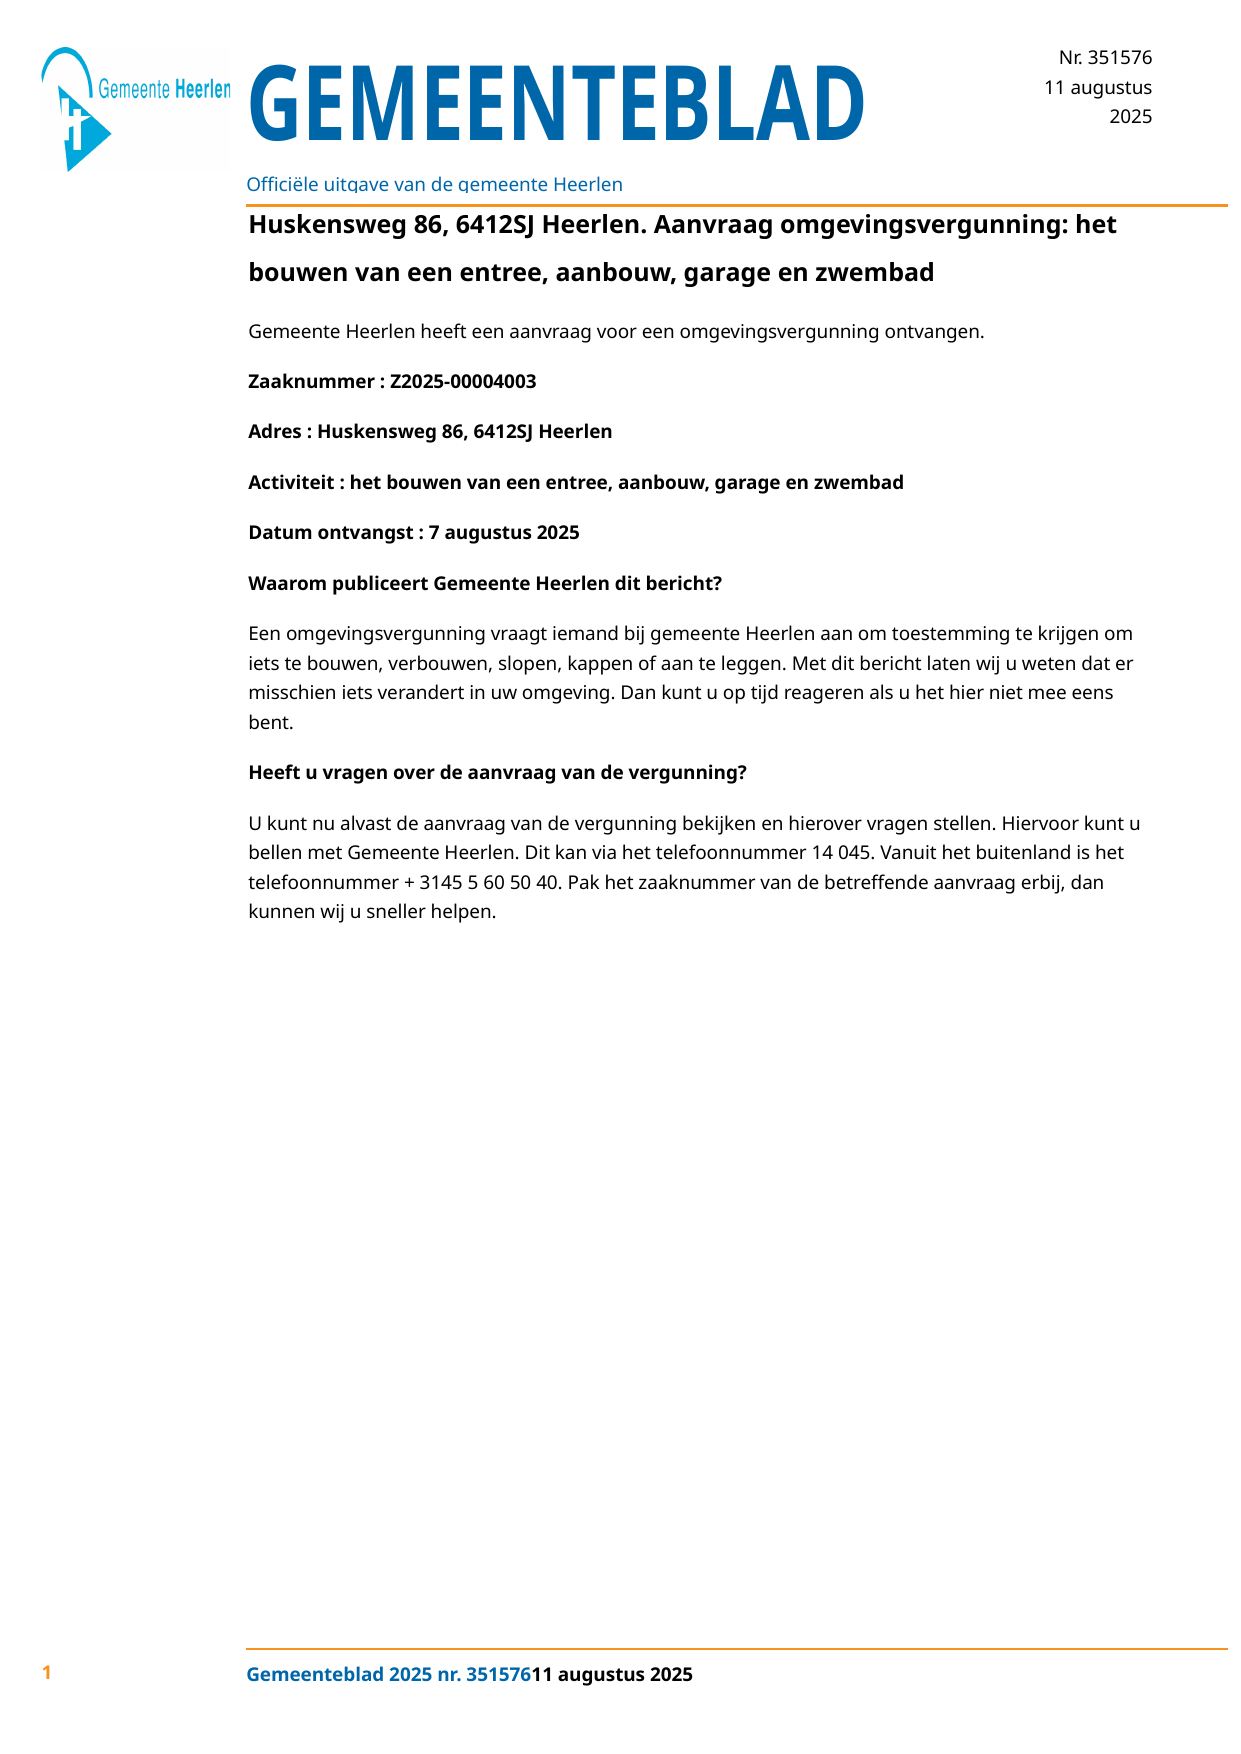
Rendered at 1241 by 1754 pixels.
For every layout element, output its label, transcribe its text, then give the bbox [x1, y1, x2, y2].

text U kunt nu alvast de aanvraag van de vergunning bekijken en hierover vragen stellen. Hiervoor kunt u bellen met Gemeente Heerlen. Dit kan via het telefoonnummer 14 045. Vanuit het buitenland is het telefoonnummer + 3145 5 60 50 40. Pak het zaaknummer van de betreffende aanvraag erbij, dan kunnen wij u sneller helpen. [248, 810, 1152, 924]
text Adres : Huskensweg 86, 6412SJ Heerlen [248, 419, 1152, 444]
picture [41, 47, 231, 172]
text Een omgevingsvergunning vraagt iemand bij gemeente Heerlen aan om toestemming te krijgen om iets te bouwen, verbouwen, slopen, kappen of aan te leggen. Met dit bericht laten wij u weten dat er misschien iets verandert in uw omgeving. Dan kunt u op tijd reageren als u het hier niet mee eens bent. [248, 620, 1152, 735]
picture [41, 47, 59, 70]
text Heeft u vragen over de aanvraag van de vergunning? [248, 759, 1152, 785]
text Waarom publiceert Gemeente Heerlen dit bericht? [248, 570, 1152, 596]
text Datum ontvangst : 7 augustus 2025 [248, 519, 1152, 545]
text Huskensweg 86, 6412SJ Heerlen. Aanvraag omgevingsvergunning: het bouwen van een entree, aanbouw, garage en zwembad [248, 207, 1152, 288]
text Gemeente Heerlen heeft een aanvraag voor een omgevingsvergunning ontvangen. [248, 318, 1152, 344]
text Activiteit : het bouwen van een entree, aanbouw, garage en zwembad [248, 469, 1152, 495]
text Zaaknummer : Z2025-00004003 [248, 368, 1152, 394]
